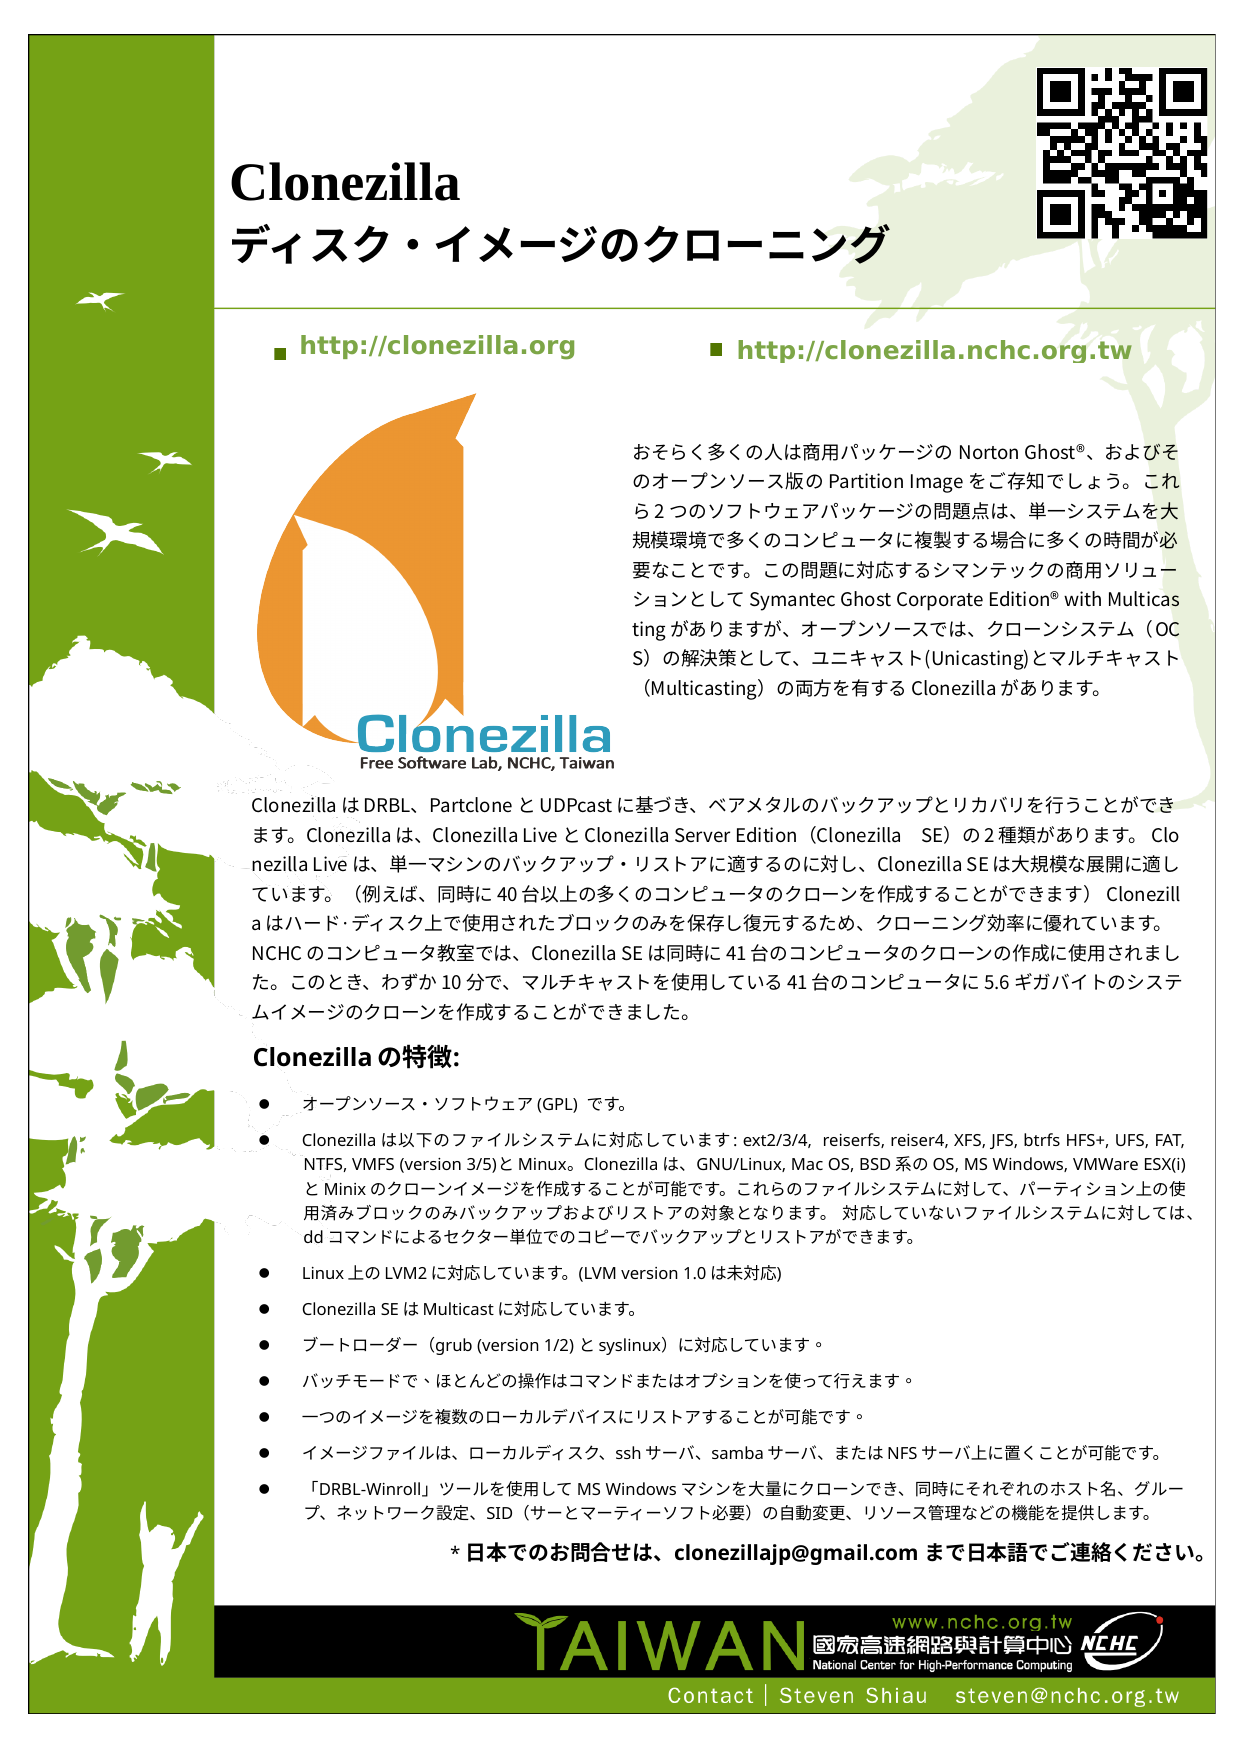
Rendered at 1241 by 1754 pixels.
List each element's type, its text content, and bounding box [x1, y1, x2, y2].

list バッチモードで、ほとんどの操作はコマンドまたはオプションを使って行えます。 [258, 1368, 1186, 1392]
list Linux上のLVM2に対応しています。(LVM version 1.0は未対応) [258, 1260, 1186, 1284]
text * 日本でのお問合せは、clonezillajp@gmail.com まで日本語でご連絡ください。 [28, 1536, 1216, 1566]
text おそらく多くの人は商用パッケージのNorton Ghost®、およびそのオープンソース版のPartition Imageをご存知でしょう。これら2つのソフトウェアパッケージの問題点は、単一システムを大規模環境で多くのコンピュータに複製する場合に多くの時間が必要なことです。この問題に対応するシマンテックの商用ソリューションとしてSymantec Ghost Corporate Edition® with Multicastingがありますが、オープンソースでは、クローンシステム（OCS）の解決策として、ユニキャスト(Unicasting)とマルチキャスト（Multicasting）の両方を有するClonezillaがあります。 [616, 436, 1181, 701]
list イメージファイルは、ローカルディスク、sshサーバ、sambaサーバ、またはNFSサーバ上に置くことが可能です。 [258, 1440, 1186, 1464]
text ディスク・イメージのクローニング [229, 212, 1195, 272]
text Clonezilla [229, 150, 1036, 212]
list オープンソース・ソフトウェア (GPL) です。 [258, 1091, 1186, 1115]
text http://clonezilla.org [299, 331, 712, 360]
picture [28, 34, 1216, 1536]
text http://clonezilla.nchc.org.tw [736, 336, 1150, 362]
text Clonezillaの特徴: [252, 1037, 1179, 1073]
text [44, 436, 255, 701]
list Clonezilla SEはMulticastに対応しています。 [258, 1296, 1186, 1320]
list 一つのイメージを複数のローカルデバイスにリストアすることが可能です。 [258, 1404, 1186, 1428]
text ClonezillaはDRBL、PartcloneとUDPcastに基づき、ベアメタルのバックアップとリカバリを行うことができます。Clonezillaは、Clonezilla LiveとClonezilla Server Edition（Clonezilla SE）の2種類があります。 Clonezilla Liveは、単一マシンのバックアップ・リストアに適するのに対し、Clonezilla SEは大規模な展開に適しています。（例えば、同時に40台以上の多くのコンピュータのクローンを作成することができます） Clonezillaはハード·ディスク上で使用されたブロックのみを保存し復元するため、クローニング効率に優れています。NCHCのコンピュータ教室では、Clonezilla SEは同時に41台のコンピュータのクローンの作成に使用されました。このとき、わずか10分で、マルチキャストを使用している41台のコンピュータに5.6ギガバイトのシステムイメージのクローンを作成することができました。 [251, 789, 1185, 1025]
list ブートローダー（grub (version 1/2) とsyslinux）に対応しています。 [258, 1332, 1186, 1356]
list 「DRBL-Winroll」ツールを使用してMS Windowsマシンを大量にクローンでき、同時にそれぞれのホスト名、グループ、ネットワーク設定、SID（サーとマーティーソフト必要）の自動変更、リソース管理などの機能を提供します。 [258, 1476, 1186, 1524]
picture [28, 1566, 1216, 1714]
list Clonezillaは以下のファイルシステムに対応しています: ext2/3/4, reiserfs, reiser4, XFS, JFS, btrfs HFS+, UFS, FAT, NTFS, VMFS (version 3/5)とMinux。Clonezillaは、GNU/Linux, Mac OS, BSD系のOS, MS Windows, VMWare ESX(i)とMinixのクローンイメージを作成することが可能です。これらのファイルシステムに対して、パーティション上の使用済みブロックのみバックアップおよびリストアの対象となります。 対応していないファイルシステムに対しては、ddコマンドによるセクター単位でのコピーでバックアップとリストアができます。 [258, 1127, 1186, 1248]
